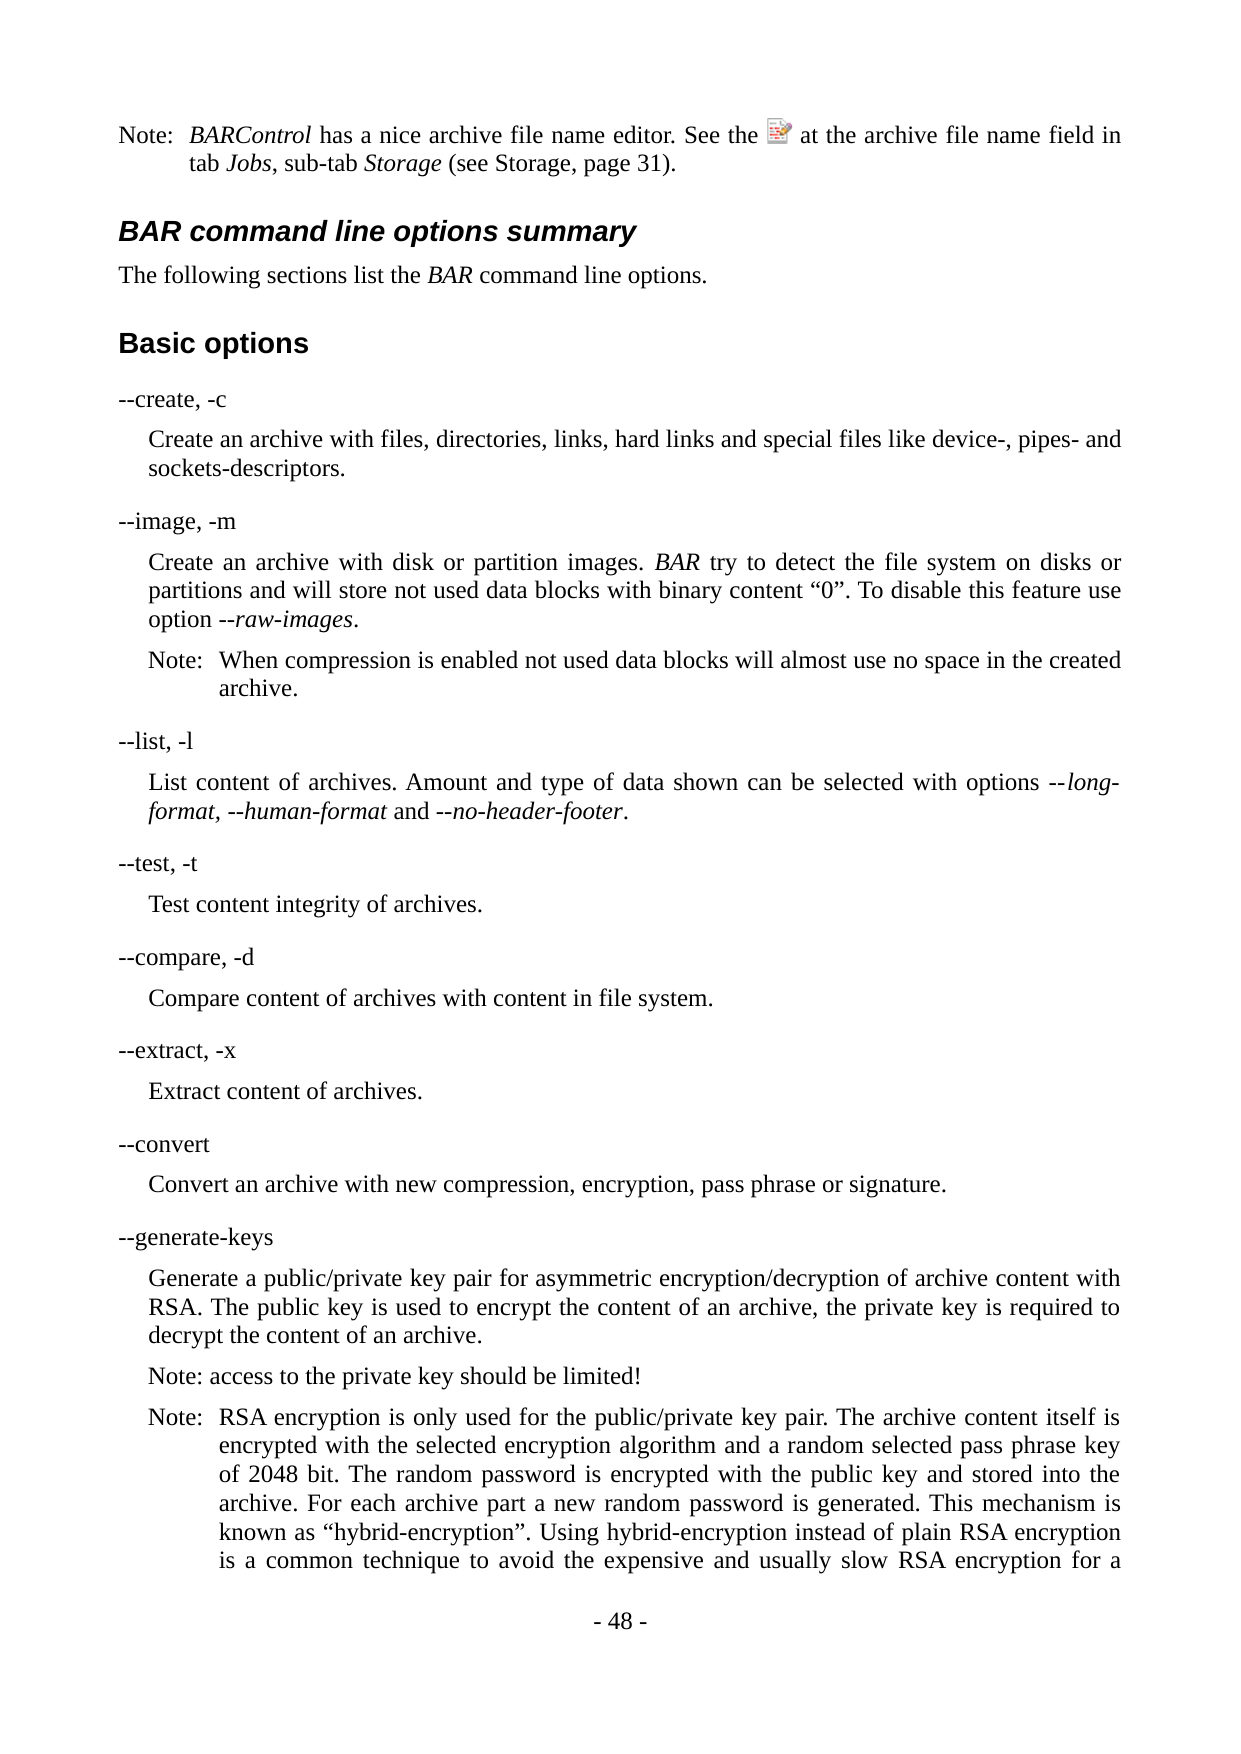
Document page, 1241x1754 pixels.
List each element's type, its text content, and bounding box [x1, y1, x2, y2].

text Generate a public/private key pair for asymmetric encryption/decryption of archive content with RSA. The public key is used to encrypt the content of an archive, the private key is required to decrypt the content of an archive. [148, 1263, 1122, 1349]
text Compare content of archives with content in file system. [148, 983, 1122, 1011]
text Note: BARControl has a nice archive file name editor. See the at the archive file name field in tab Jobs, sub-tab Storage (see Storage, page 31). [118, 118, 1122, 177]
title --extract, -x [118, 1035, 1122, 1064]
title --compare, -d [118, 942, 1122, 971]
text Create an archive with disk or partition images. BAR try to detect the file system on disks or partitions and will store not used data blocks with binary content “0”. To disable this feature use option --raw-images. [148, 547, 1122, 633]
title --convert [118, 1129, 1122, 1157]
text Convert an archive with new compression, encryption, pass phrase or signature. [148, 1169, 1122, 1198]
text Note: RSA encryption is only used for the public/private key pair. The archive content itself is encrypted with the selected encryption algorithm and a random selected pass phrase key of 2048 bit. The random password is encrypted with the public key and stored into the archive. For each archive part a new random password is generated. This mechanism is known as “hybrid-encryption”. Using hybrid-encryption instead of plain RSA encryption is a common technique to avoid the expensive and usually slow RSA encryption for a [148, 1402, 1122, 1574]
text Test content integrity of archives. [148, 889, 1122, 918]
title --generate-keys [118, 1222, 1122, 1251]
title --create, -c [118, 384, 1122, 412]
title --list, -l [118, 726, 1122, 755]
picture [767, 118, 793, 144]
subtitle BAR command line options summary [118, 214, 1122, 248]
text Create an archive with files, directories, links, hard links and special files like device-, pipes- and sockets-descriptors. [148, 424, 1122, 482]
title --test, -t [118, 848, 1122, 877]
text Note: When compression is enabled not used data blocks will almost use no space in the created archive. [148, 645, 1122, 702]
text Note: access to the private key should be limited! [148, 1361, 1122, 1390]
text The following sections list the BAR command line options. [118, 260, 1122, 289]
text Extract content of archives. [148, 1076, 1122, 1105]
subtitle Basic options [118, 326, 1122, 359]
title --image, -m [118, 506, 1122, 534]
text List content of archives. Amount and type of data shown can be selected with options --long-format, --human-format and --no-header-footer. [148, 767, 1122, 824]
